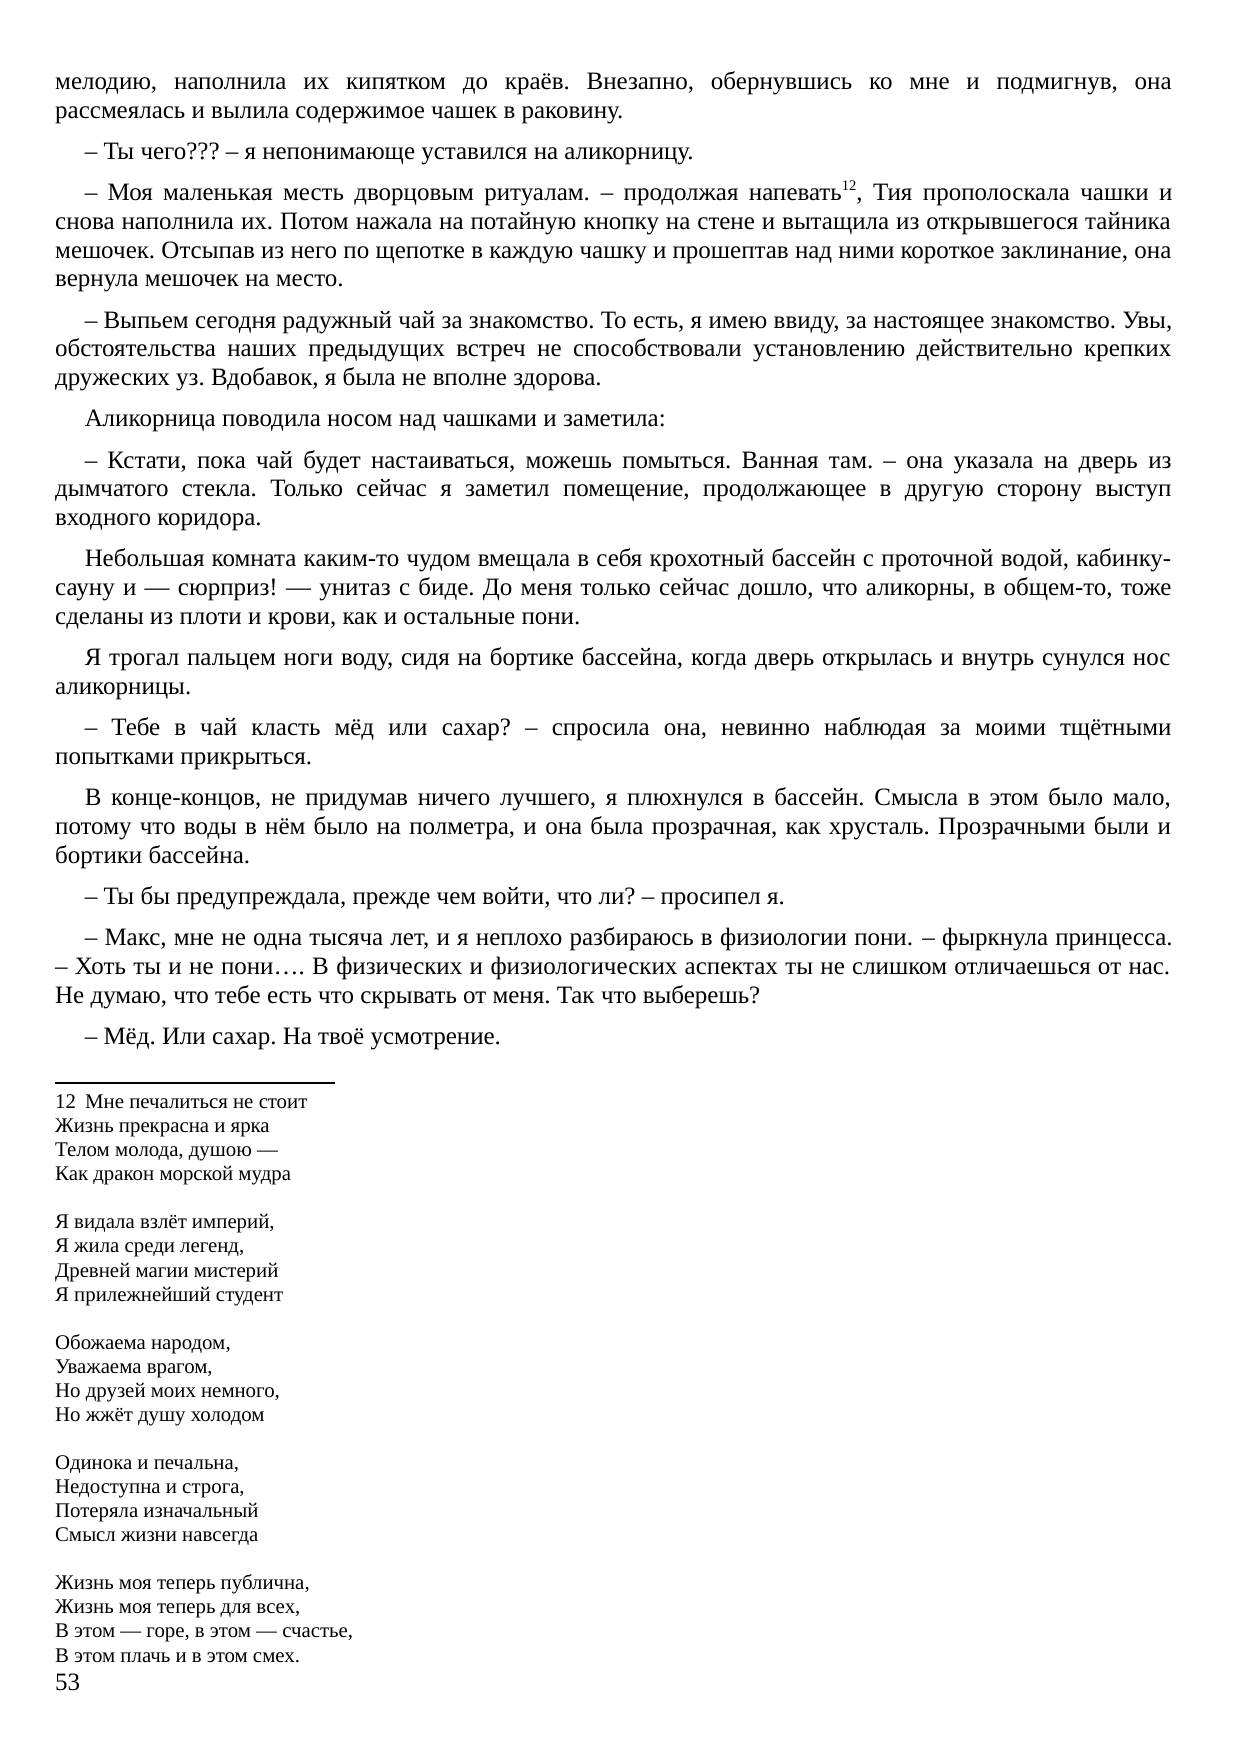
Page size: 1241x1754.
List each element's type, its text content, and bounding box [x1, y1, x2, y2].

text Но друзей моих немного, [55, 1378, 1173, 1402]
text – Ты бы предупреждала, прежде чем войти, что ли? – просипел я. [55, 881, 1173, 910]
text Мне печалиться не стоит [55, 1089, 1173, 1113]
text – Моя маленькая месть дворцовым ритуалам. – продолжая напевать, Тия прополоскала чашки и снова наполнила их. Потом нажала на потайную кнопку на стене и вытащила из открывшегося тайника мешочек. Отсыпав из него по щепотке в каждую чашку и прошептав над ними короткое заклинание, она вернула мешочек на место. [55, 177, 1173, 292]
text – Макс, мне не одна тысяча лет, и я неплохо разбираюсь в физиологии пони. – фыркнула принцесса. – Хоть ты и не пони…. В физических и физиологических аспектах ты не слишком отличаешься от нас. Не думаю, что тебе есть что скрывать от меня. Так что выберешь? [55, 922, 1173, 1008]
text Телом молода, душою — [55, 1137, 1173, 1161]
text Я жила среди легенд, [55, 1233, 1173, 1257]
text – Выпьем сегодня радужный чай за знакомство. То есть, я имею ввиду, за настоящее знакомство. Увы, обстоятельства наших предыдущих встреч не способствовали установлению действительно крепких дружеских уз. Вдобавок, я была не вполне здорова. [55, 305, 1173, 391]
text Я прилежнейший студент [55, 1282, 1173, 1306]
text В конце-концов, не придумав ничего лучшего, я плюхнулся в бассейн. Смысла в этом было мало, потому что воды в нём было на полметра, и она была прозрачная, как хрусталь. Прозрачными были и бортики бассейна. [55, 782, 1173, 868]
text Недоступна и строга, [55, 1474, 1173, 1498]
text Потеряла изначальный [55, 1498, 1173, 1522]
text Жизнь моя теперь публична, [55, 1570, 1173, 1594]
text – Ты чего??? – я непонимающе уставился на аликорницу. [55, 136, 1173, 165]
text В этом — горе, в этом — счастье, [55, 1618, 1173, 1642]
text Одинока и печальна, [55, 1450, 1173, 1474]
text Аликорница поводила носом над чашками и заметила: [55, 403, 1173, 432]
text – Тебе в чай класть мёд или сахар? – спросила она, невинно наблюдая за моими тщётными попытками прикрыться. [55, 712, 1173, 770]
text Но жжёт душу холодом [55, 1402, 1173, 1426]
text Как дракон морской мудра [55, 1161, 1173, 1185]
text Обожаема народом, [55, 1330, 1173, 1354]
text Уважаема врагом, [55, 1354, 1173, 1378]
text – Мёд. Или сахар. На твоё усмотрение. [55, 1021, 1173, 1050]
text мелодию, наполнила их кипятком до краёв. Внезапно, обернувшись ко мне и подмигнув, она рассмеялась и вылила содержимое чашек в раковину. [55, 66, 1173, 123]
text Жизнь прекрасна и ярка [55, 1113, 1173, 1137]
text Древней магии мистерий [55, 1257, 1173, 1282]
text Жизнь моя теперь для всех, [55, 1594, 1173, 1618]
text Небольшая комната каким-то чудом вмещала в себя крохотный бассейн с проточной водой, кабинку-сауну и — сюрприз! — унитаз с биде. До меня только сейчас дошло, что аликорны, в общем-то, тоже сделаны из плоти и крови, как и остальные пони. [55, 543, 1173, 630]
text Я видала взлёт империй, [55, 1209, 1173, 1233]
text Я трогал пальцем ноги воду, сидя на бортике бассейна, когда дверь открылась и внутрь сунулся нос аликорницы. [55, 642, 1173, 700]
text – Кстати, пока чай будет настаиваться, можешь помыться. Ванная там. – она указала на дверь из дымчатого стекла. Только сейчас я заметил помещение, продолжающее в другую сторону выступ входного коридора. [55, 445, 1173, 531]
text Смысл жизни навсегда [55, 1522, 1173, 1546]
text В этом плачь и в этом смех. [55, 1642, 1173, 1667]
